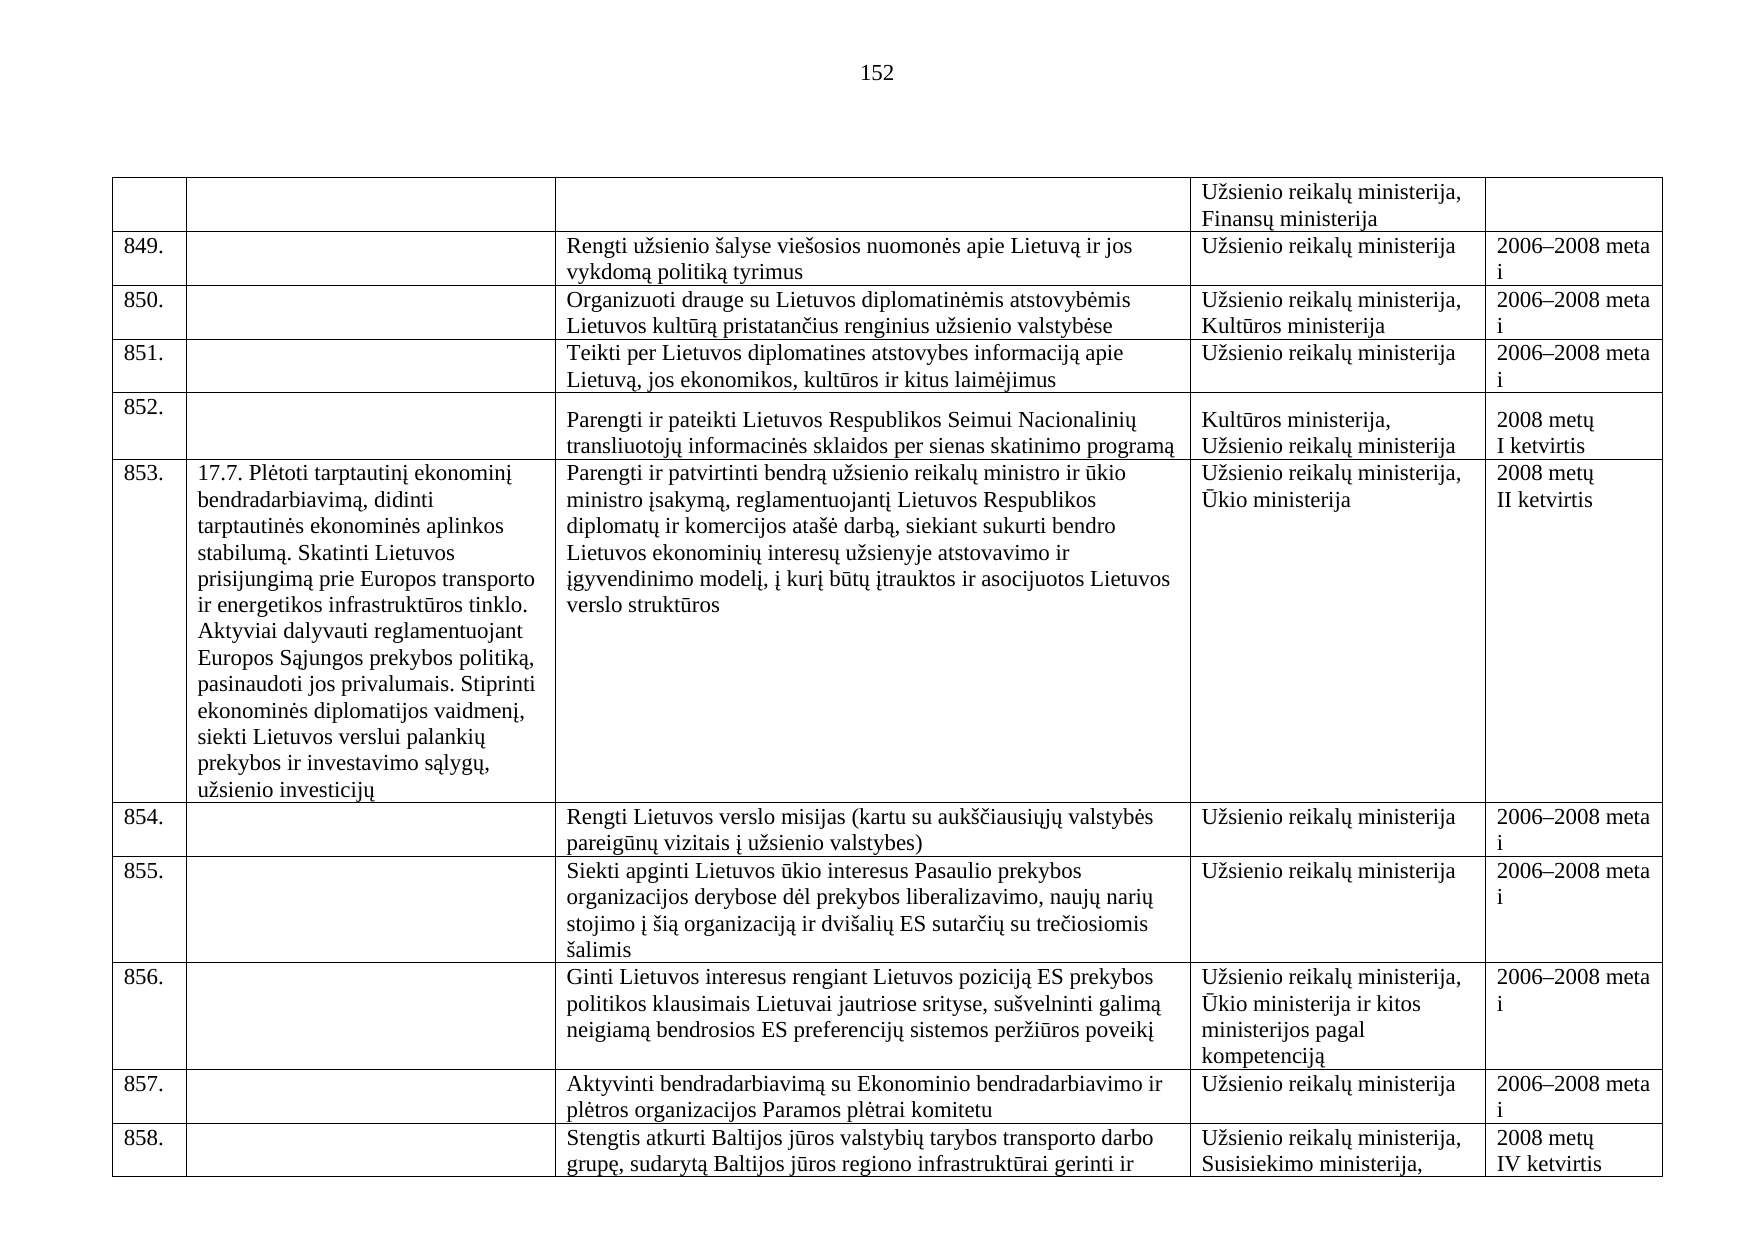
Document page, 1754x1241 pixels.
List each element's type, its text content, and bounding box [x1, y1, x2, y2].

table_cell Užsienio reikalų ministerija [1191, 803, 1485, 856]
table_cell 855. [113, 857, 186, 962]
table_cell Rengti Lietuvos verslo misijas (kartu su aukščiausiųjų valstybės pareigūnų vizitais į užsienio valstybes) [556, 803, 1190, 856]
table_cell [187, 286, 555, 338]
table_cell [187, 1124, 555, 1176]
table_cell Kultūros ministerija, Užsienio reikalų ministerija [1191, 393, 1485, 458]
table_cell 856. [113, 963, 186, 1069]
table_cell 2006–2008 metai [1486, 232, 1662, 285]
table_cell [187, 963, 555, 1069]
table_cell Užsienio reikalų ministerija, Susisiekimo ministerija, [1191, 1124, 1485, 1176]
table_cell Užsienio reikalų ministerija [1191, 340, 1485, 392]
table_cell [187, 232, 555, 285]
table_cell Rengti užsienio šalyse viešosios nuomonės apie Lietuvą ir jos vykdomą politiką tyrimus [556, 232, 1190, 285]
table_cell 2006–2008 metai [1486, 857, 1662, 962]
table_cell Siekti apginti Lietuvos ūkio interesus Pasaulio prekybos organizacijos derybose dėl prekybos liberalizavimo, naujų narių stojimo į šią organizaciją ir dvišalių ES sutarčių su trečiosiomis šalimis [556, 857, 1190, 962]
table_cell Stengtis atkurti Baltijos jūros valstybių tarybos transporto darbo grupę, sudarytą Baltijos jūros regiono infrastruktūrai gerinti ir [556, 1124, 1190, 1176]
table_cell 2008 metų I ketvirtis [1486, 393, 1662, 458]
table_cell 853. [113, 460, 186, 802]
table_cell 854. [113, 803, 186, 856]
table_cell 851. [113, 340, 186, 392]
table_cell 849. [113, 232, 186, 285]
table_cell Parengti ir patvirtinti bendrą užsienio reikalų ministro ir ūkio ministro įsakymą, reglamentuojantį Lietuvos Respublikos diplomatų ir komercijos atašė darbą, siekiant sukurti bendro Lietuvos ekonominių interesų užsienyje atstovavimo ir įgyvendinimo modelį, į kurį būtų įtrauktos ir asocijuotos Lietuvos verslo struktūros [556, 460, 1190, 802]
table_cell 857. [113, 1070, 186, 1122]
table_cell 2008 metų IV ketvirtis [1486, 1124, 1662, 1176]
table_cell [556, 178, 1190, 231]
table_cell Užsienio reikalų ministerija [1191, 857, 1485, 962]
table_cell [187, 393, 555, 458]
table_cell Užsienio reikalų ministerija [1191, 232, 1485, 285]
table_cell Teikti per Lietuvos diplomatines atstovybes informaciją apie Lietuvą, jos ekonomikos, kultūros ir kitus laimėjimus [556, 340, 1190, 392]
table_cell Užsienio reikalų ministerija [1191, 1070, 1485, 1122]
table_cell 852. [113, 393, 186, 458]
table_cell Užsienio reikalų ministerija, Finansų ministerija [1191, 178, 1485, 231]
table_cell 850. [113, 286, 186, 338]
table_cell 2008 metų II ketvirtis [1486, 460, 1662, 802]
table_cell [187, 340, 555, 392]
table_cell 2006–2008 metai [1486, 340, 1662, 392]
table_cell [187, 178, 555, 231]
table_cell Užsienio reikalų ministerija, Ūkio ministerija [1191, 460, 1485, 802]
table_cell [1486, 178, 1662, 231]
table_cell 858. [113, 1124, 186, 1176]
table_cell [187, 857, 555, 962]
table_cell [187, 1070, 555, 1122]
table_cell Užsienio reikalų ministerija, Ūkio ministerija ir kitos ministerijos pagal kompetenciją [1191, 963, 1485, 1069]
table_cell Ginti Lietuvos interesus rengiant Lietuvos poziciją ES prekybos politikos klausimais Lietuvai jautriose srityse, sušvelninti galimą neigiamą bendrosios ES preferencijų sistemos peržiūros poveikį [556, 963, 1190, 1069]
table_cell 2006–2008 metai [1486, 1070, 1662, 1122]
table_cell 2006–2008 metai [1486, 286, 1662, 338]
table_cell 2006–2008 metai [1486, 803, 1662, 856]
table_cell 17.7. Plėtoti tarptautinį ekonominį bendradarbiavimą, didinti tarptautinės ekonominės aplinkos stabilumą. Skatinti Lietuvos prisijungimą prie Europos transporto ir energetikos infrastruktūros tinklo. Aktyviai dalyvauti reglamentuojant Europos Sąjungos prekybos politiką, pasinaudoti jos privalumais. Stiprinti ekonominės diplomatijos vaidmenį, siekti Lietuvos verslui palankių prekybos ir investavimo sąlygų, užsienio investicijų [187, 460, 555, 802]
table_cell [187, 803, 555, 856]
table_cell Organizuoti drauge su Lietuvos diplomatinėmis atstovybėmis Lietuvos kultūrą pristatančius renginius užsienio valstybėse [556, 286, 1190, 338]
table_cell Parengti ir pateikti Lietuvos Respublikos Seimui Nacionalinių transliuotojų informacinės sklaidos per sienas skatinimo programą [556, 393, 1190, 458]
table_cell 2006–2008 metai [1486, 963, 1662, 1069]
table_cell [113, 178, 186, 231]
table_cell Aktyvinti bendradarbiavimą su Ekonominio bendradarbiavimo ir plėtros organizacijos Paramos plėtrai komitetu [556, 1070, 1190, 1122]
table_cell Užsienio reikalų ministerija, Kultūros ministerija [1191, 286, 1485, 338]
